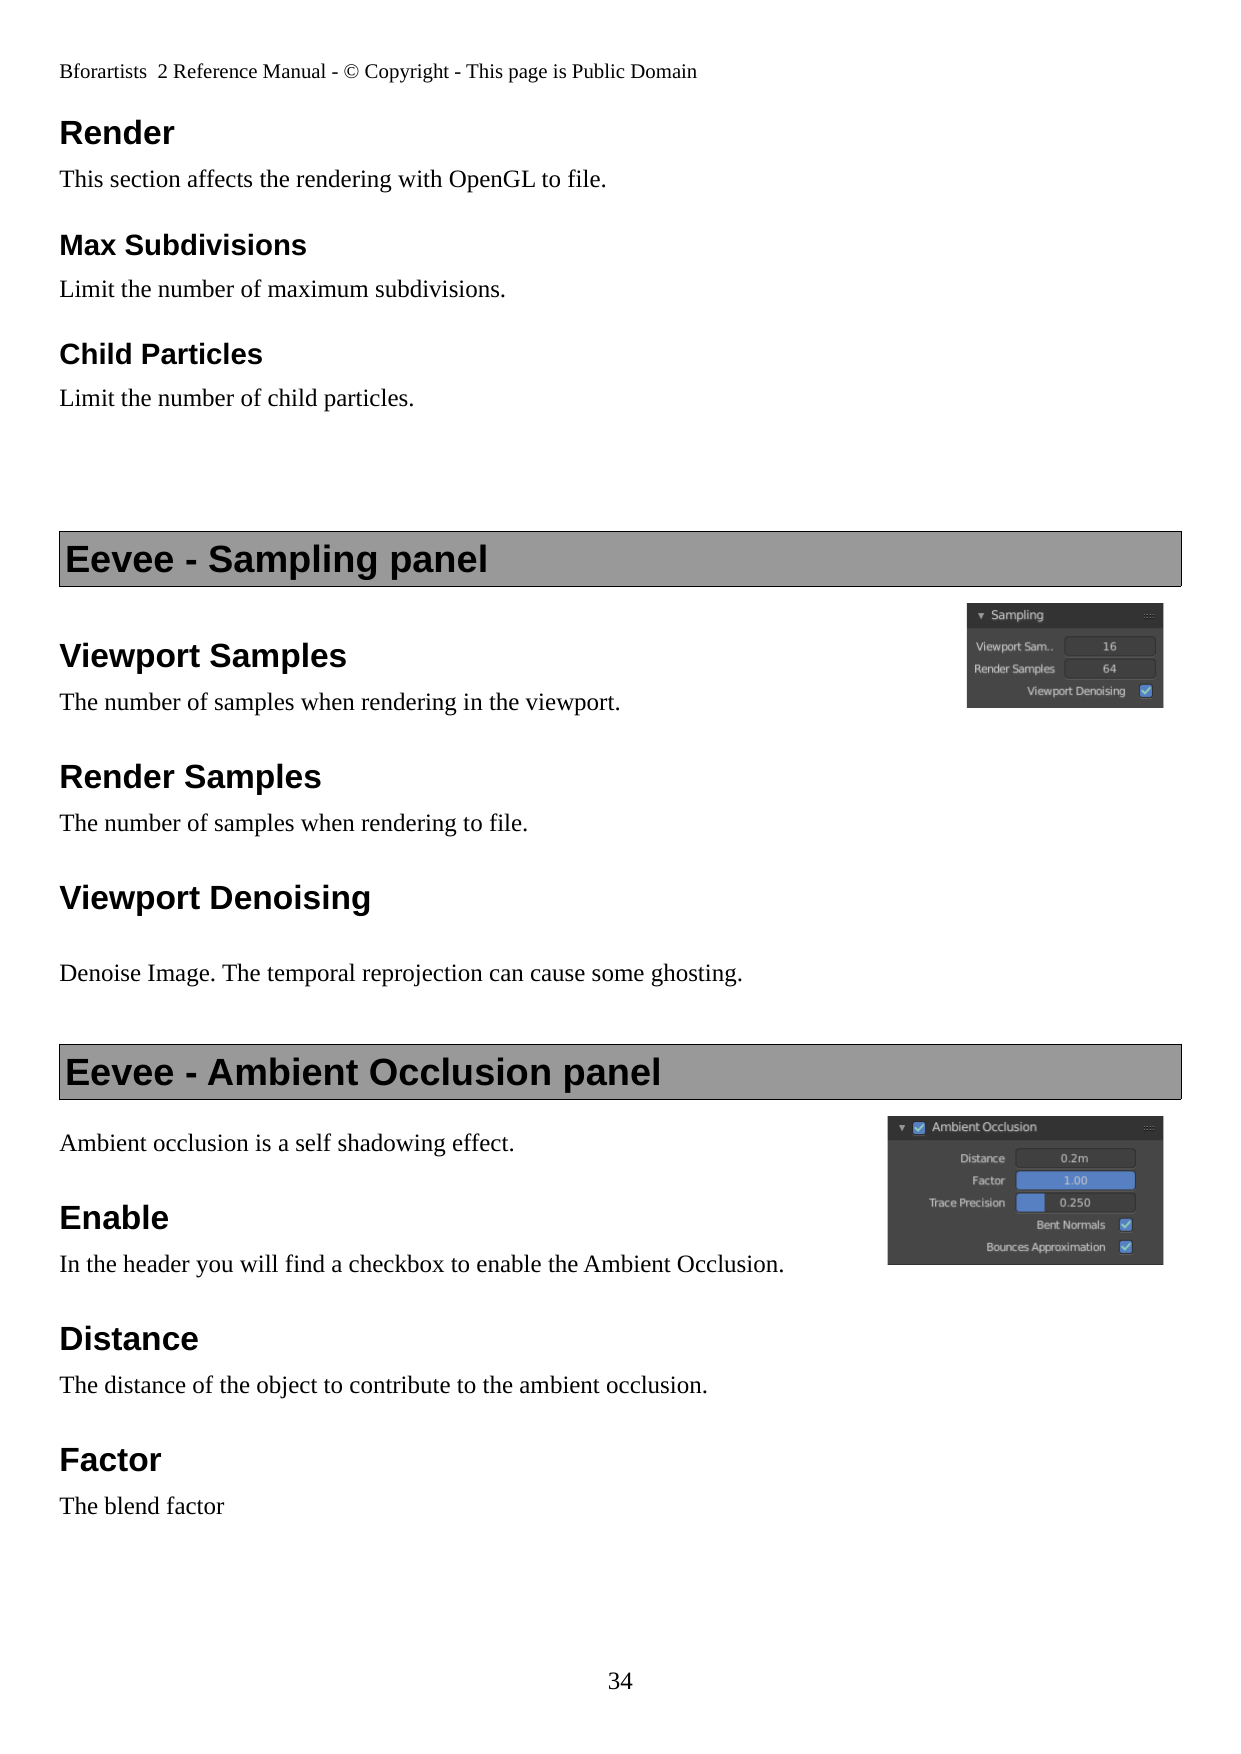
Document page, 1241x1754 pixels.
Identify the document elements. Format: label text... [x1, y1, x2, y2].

table_header Eevee - Sampling panel [60, 532, 1181, 586]
subtitle [1164, 636, 1181, 674]
text Limit the number of child particles. [59, 383, 1181, 412]
subtitle Viewport Samples [59, 636, 966, 674]
subtitle Max Subdivisions [59, 227, 1181, 261]
text In the header you will find a checkbox to enable the Ambient Occlusion. [59, 1249, 1181, 1278]
subtitle Factor [59, 1440, 1181, 1478]
text Denoise Image. The temporal reprojection can cause some ghosting. [59, 958, 1181, 986]
subtitle Child Particles [59, 337, 1181, 371]
text The distance of the object to contribute to the ambient occlusion. [59, 1370, 1181, 1399]
subtitle Enable [59, 1198, 887, 1236]
table_header Eevee - Ambient Occlusion panel [60, 1045, 1181, 1099]
subtitle Render [59, 113, 1181, 151]
picture [966, 603, 1164, 708]
picture [887, 1116, 1164, 1265]
text Limit the number of maximum subdivisions. [59, 274, 1181, 302]
text The number of samples when rendering to file. [59, 808, 1181, 837]
text Ambient occlusion is a self shadowing effect. [59, 1128, 887, 1157]
text The number of samples when rendering in the viewport. [59, 687, 1181, 716]
subtitle Viewport Denoising [59, 878, 1181, 916]
subtitle Render Samples [59, 757, 1181, 795]
subtitle Distance [59, 1319, 1181, 1357]
text This section affects the rendering with OpenGL to file. [59, 164, 1181, 192]
subtitle [1164, 1198, 1181, 1236]
text The blend factor [59, 1491, 1181, 1520]
